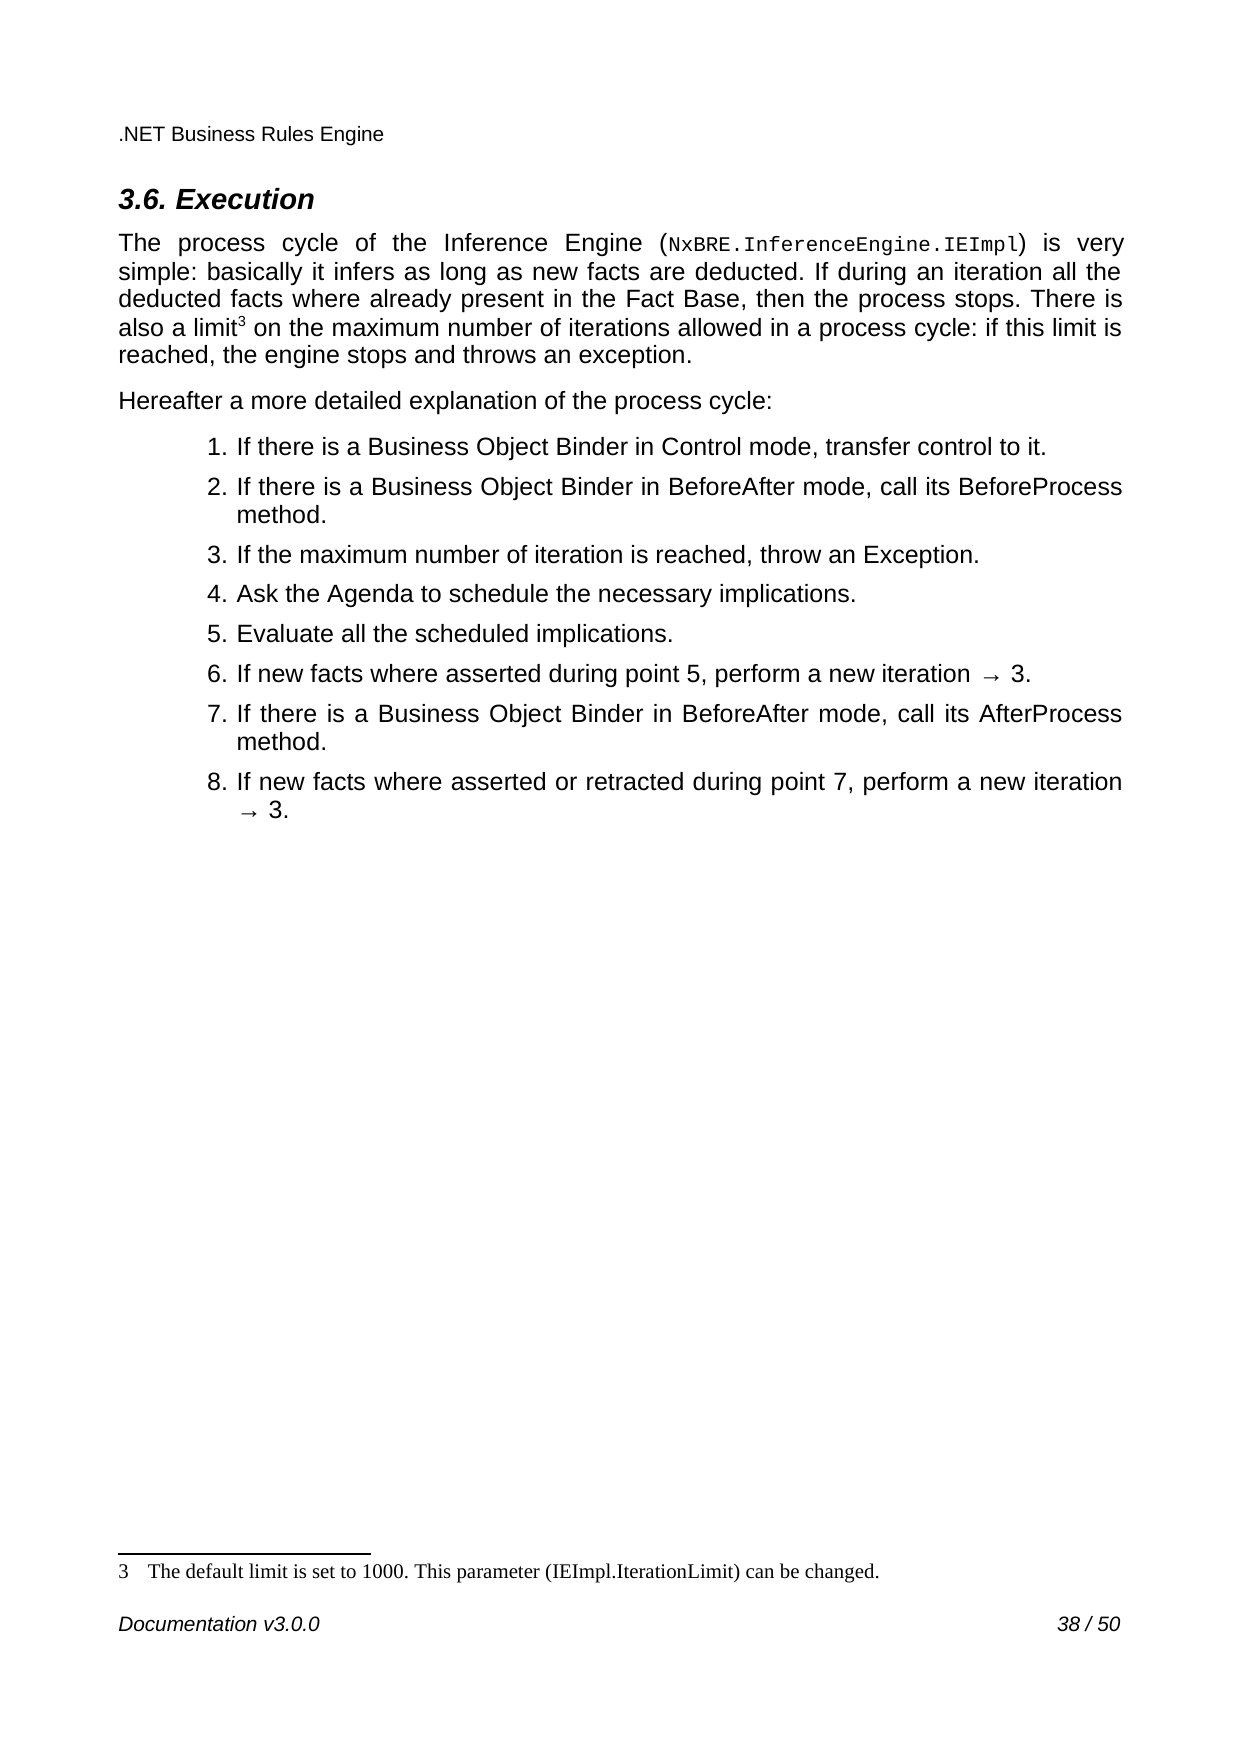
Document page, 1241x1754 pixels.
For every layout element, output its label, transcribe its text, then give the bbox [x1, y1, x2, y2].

list If new facts where asserted during point 5, perform a new iteration → 3. [207, 660, 1124, 688]
list If the maximum number of iteration is reached, throw an Exception. [207, 540, 1124, 568]
list Evaluate all the scheduled implications. [207, 620, 1124, 648]
text The default limit is set to 1000. This parameter (IEImpl.IterationLimit) can be changed. [118, 1560, 1124, 1583]
list If there is a Business Object Binder in BeforeAfter mode, call its AfterProcess method. [207, 699, 1124, 756]
text Hereafter a more detailed explanation of the process cycle: [118, 387, 1124, 415]
list Ask the Agenda to schedule the necessary implications. [207, 580, 1124, 608]
list If new facts where asserted or retracted during point 7, perform a new iteration → 3. [207, 767, 1124, 823]
list If there is a Business Object Binder in Control mode, transfer control to it. [207, 433, 1124, 461]
subtitle Execution [118, 183, 1124, 216]
text The process cycle of the Inference Engine (NxBRE.InferenceEngine.IEImpl) is very simple: basically it infers as long as new facts are deducted. If during an iteration all the deducted facts where already present in the Fact Base, then the process stops. There is also a limit on the maximum number of iterations allowed in a process cycle: if this limit is reached, the engine stops and throws an exception. [118, 228, 1124, 369]
list If there is a Business Object Binder in BeforeAfter mode, call its BeforeProcess method. [207, 472, 1124, 528]
